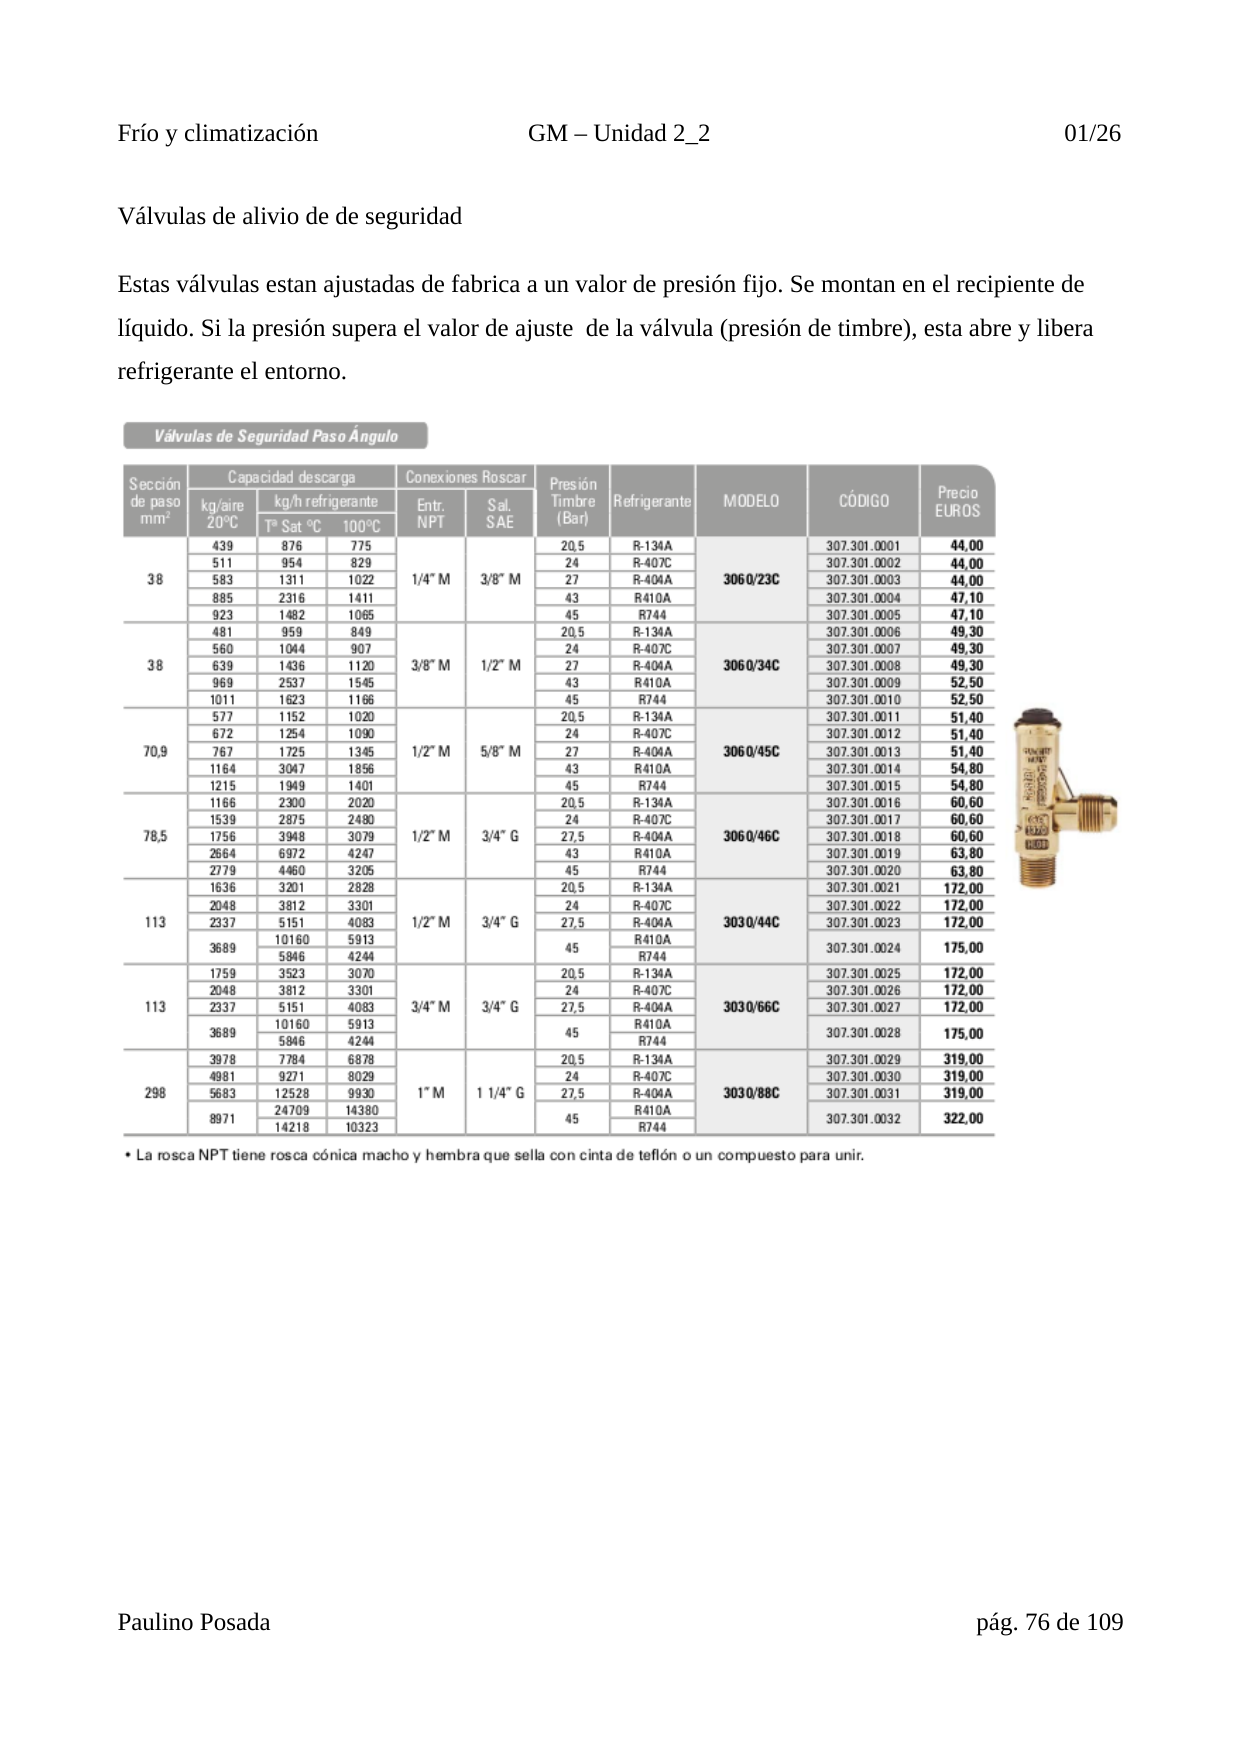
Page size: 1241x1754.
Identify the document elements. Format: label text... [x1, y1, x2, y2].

text Estas válvulas estan ajustadas de fabrica a un valor de presión fijo. Se montan en el recipiente de líquido. Si la presión supera el valor de ajuste de la válvula (presión de timbre), esta abre y libera refrigerante el entorno. [117, 269, 1123, 384]
text Válvulas de alivio de de seguridad [117, 201, 1123, 230]
picture [118, 411, 1123, 1173]
